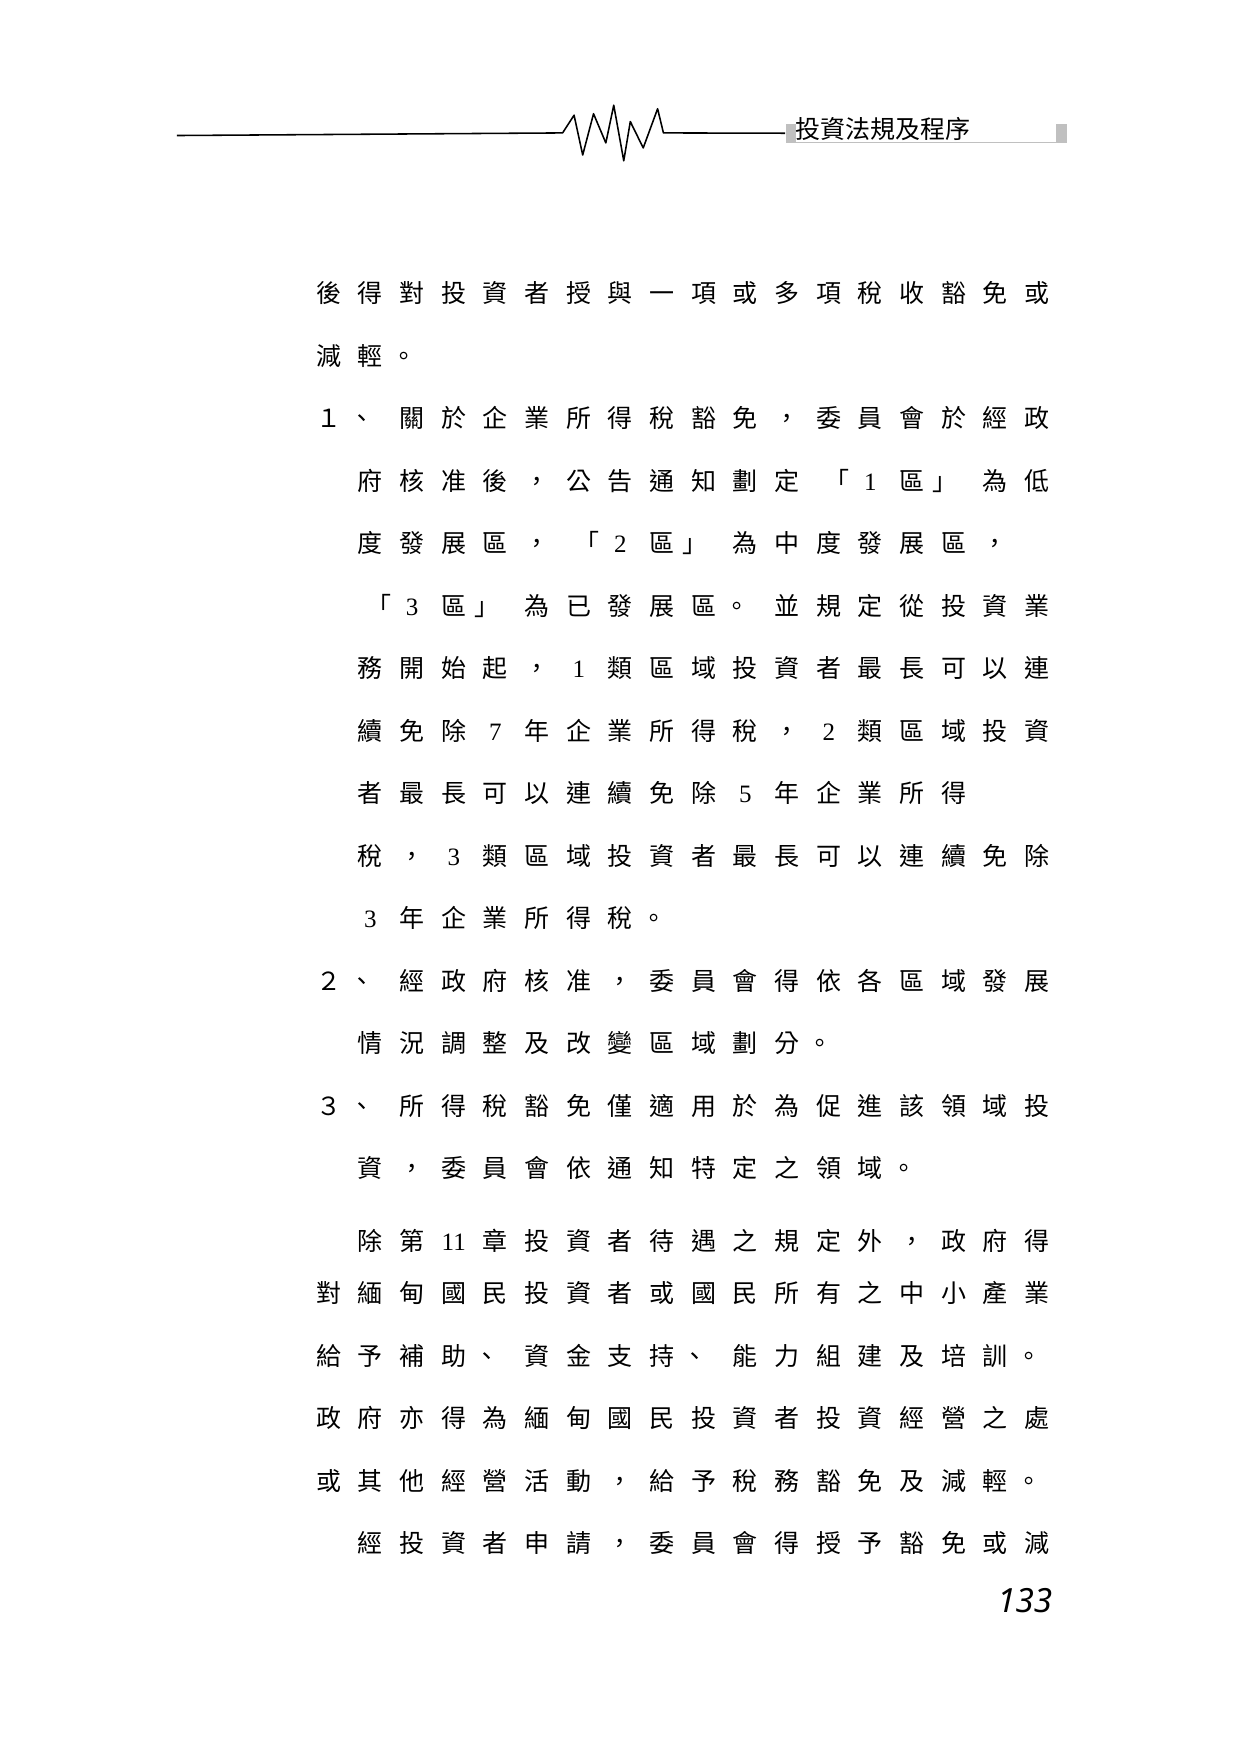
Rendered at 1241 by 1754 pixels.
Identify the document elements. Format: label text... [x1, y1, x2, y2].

text １、關於企業所得稅豁免，委員會於經政府核准後，公告通知劃定「1區」為低度發展區，「2區」為中度發展區，「3區」為已發展區。並規定從投資業務開始起，1類區域投資者最長可以連續免除7年企業所得稅，2類區域投資者最長可以連續免除5年企業所得稅，3類區域投資者最長可以連續免除3年企業所得稅。 [281, 375, 1058, 938]
text ３、所得稅豁免僅適用於為促進該領域投資，委員會依通知特定之領域。 [281, 1063, 1058, 1188]
text 除第11章投資者待遇之規定外，政府得對緬甸國民投資者或國民所有之中小產業給予補助、資金支持、能力組建及培訓。政府亦得為緬甸國民投資者投資經營之處或其他經營活動，給予稅務豁免及減輕。 [281, 1188, 1058, 1500]
text ２、經政府核准，委員會得依各區域發展情況調整及改變區域劃分。 [281, 938, 1058, 1063]
text 經投資者申請，委員會得授予豁免或減 [281, 1500, 1058, 1563]
text 後得對投資者授與一項或多項稅收豁免或減輕。 [183, 250, 1058, 375]
